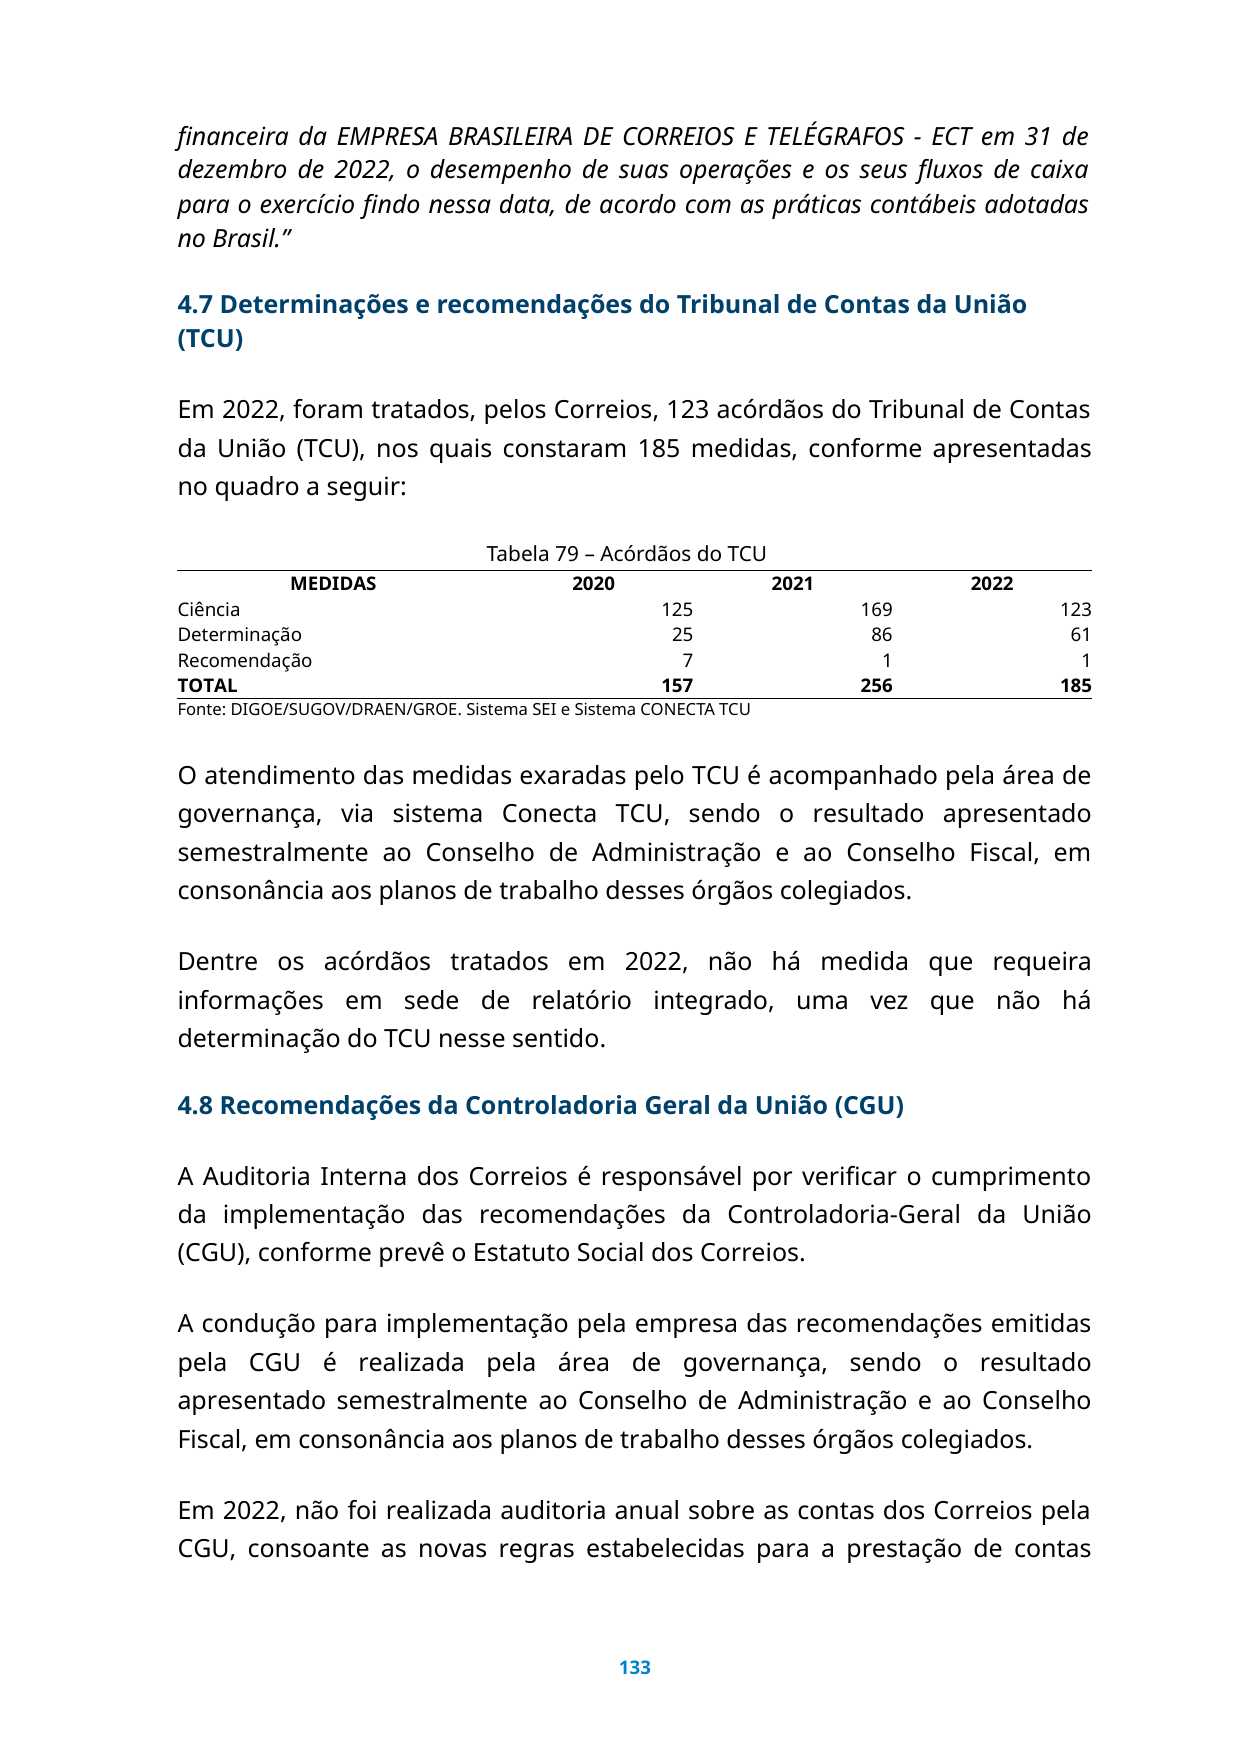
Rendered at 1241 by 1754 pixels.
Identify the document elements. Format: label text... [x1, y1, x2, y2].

table_header 2021 [693, 571, 892, 596]
table_cell 157 [494, 673, 693, 698]
table_header MEDIDAS [177, 571, 494, 596]
table_cell Recomendação [177, 647, 494, 672]
text A condução para implementação pela empresa das recomendações emitidas pela CGU é realizada pela área de governança, sendo o resultado apresentado semestralmente ao Conselho de Administração e ao Conselho Fiscal, em consonância aos planos de trabalho desses órgãos colegiados. [177, 1302, 1092, 1455]
table_cell TOTAL [177, 673, 494, 698]
text Em 2022, foram tratados, pelos Correios, 123 acórdãos do Tribunal de Contas da União (TCU), nos quais constaram 185 medidas, conforme apresentadas no quadro a seguir: [177, 387, 1092, 503]
table_cell 25 [494, 621, 693, 647]
table_cell Ciência [177, 596, 494, 621]
table_cell 7 [494, 647, 693, 672]
table_cell 1 [893, 647, 1092, 672]
table_header 2020 [494, 571, 693, 596]
text O atendimento das medidas exaradas pelo TCU é acompanhado pela área de governança, via sistema Conecta TCU, sendo o resultado apresentado semestralmente ao Conselho de Administração e ao Conselho Fiscal, em consonância aos planos de trabalho desses órgãos colegiados. [177, 753, 1092, 907]
table_cell 61 [893, 621, 1092, 647]
table_cell 125 [494, 596, 693, 621]
table_cell 1 [693, 647, 892, 672]
table_cell 185 [893, 673, 1092, 698]
text Dentre os acórdãos tratados em 2022, não há medida que requeira informações em sede de relatório integrado, uma vez que não há determinação do TCU nesse sentido. [177, 939, 1092, 1055]
list Tabela 79 – Acórdãos do TCU [177, 535, 1092, 567]
table_cell 123 [893, 596, 1092, 621]
text A Auditoria Interna dos Correios é responsável por verificar o cumprimento da implementação das recomendações da Controladoria-Geral da União (CGU), conforme prevê o Estatuto Social dos Correios. [177, 1154, 1092, 1269]
text 4.8 Recomendações da Controladoria Geral da União (CGU) [177, 1087, 1092, 1121]
table_cell 169 [693, 596, 892, 621]
text Fonte: DIGOE/SUGOV/DRAEN/GROE. Sistema SEI e Sistema CONECTA TCU [177, 699, 1080, 721]
table_cell Determinação [177, 621, 494, 647]
table_cell 256 [693, 673, 892, 698]
text 4.7 Determinações e recomendações do Tribunal de Contas da União (TCU) [177, 287, 1092, 355]
text financeira da EMPRESA BRASILEIRA DE CORREIOS E TELÉGRAFOS - ECT em 31 de dezembro de 2022, o desempenho de suas operações e os seus fluxos de caixa para o exercício findo nessa data, de acordo com as práticas contábeis adotadas no Brasil.” [177, 118, 1092, 254]
table_header 2022 [893, 571, 1092, 596]
table_cell 86 [693, 621, 892, 647]
text Em 2022, não foi realizada auditoria anual sobre as contas dos Correios pela CGU, consoante as novas regras estabelecidas para a prestação de contas [177, 1488, 1092, 1565]
